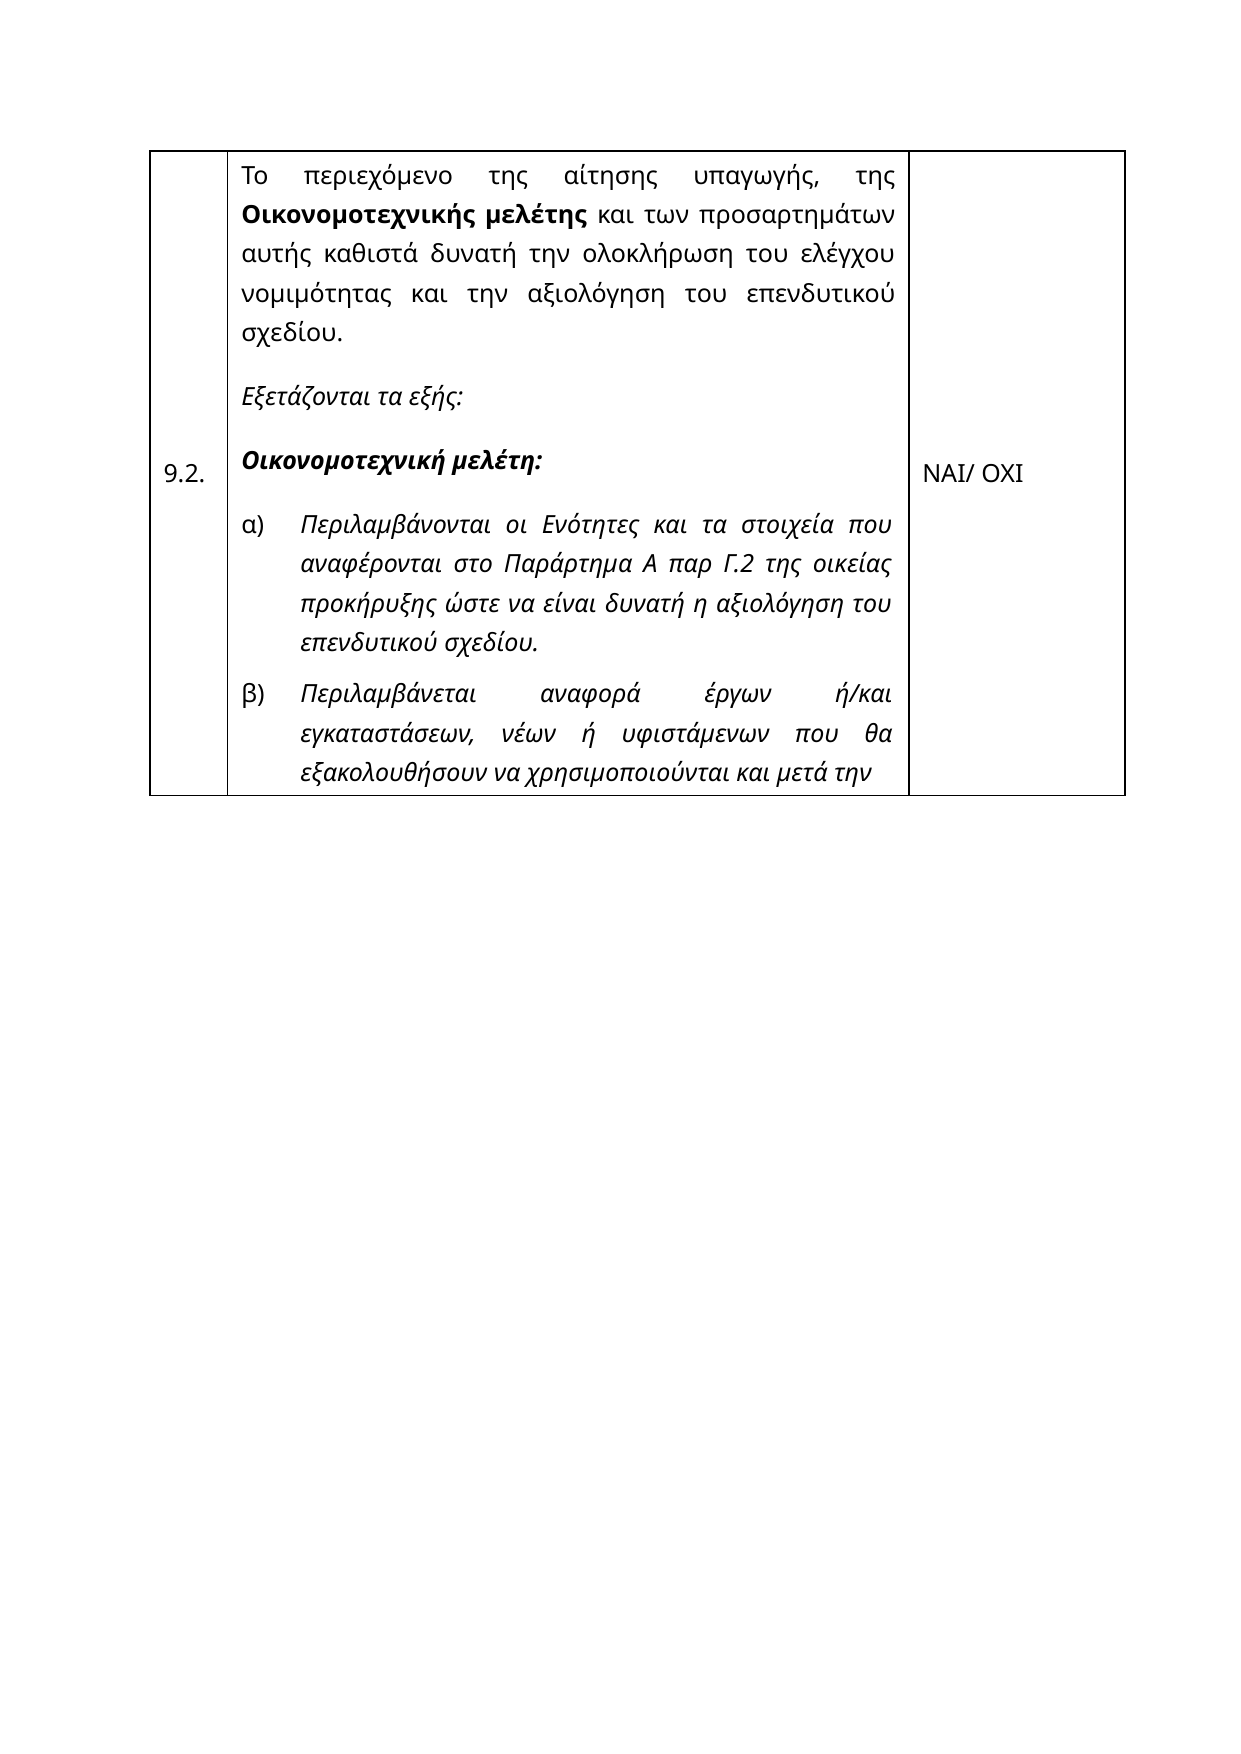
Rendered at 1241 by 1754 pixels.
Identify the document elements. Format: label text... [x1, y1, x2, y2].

table_cell ΝΑΙ/ ΟΧΙ [910, 152, 1124, 795]
table_cell 9.2. [151, 152, 227, 795]
table_cell Το περιεχόμενο της αίτησης υπαγωγής, της Οικονομοτεχνικής μελέτης και των προσαρτημάτων αυτής καθιστά δυνατή την ολοκλήρωση του ελέγχου νομιμότητας και την αξιολόγηση του επενδυτικού σχεδίου. Εξετάζονται τα εξής: Οικονομοτεχνική μελέτη: α) Περιλαμβάνονται οι Ενότητες και τα στοιχεία που αναφέρονται στο Παράρτημα Α παρ Γ.2 της οικείας προκήρυξης ώστε να είναι δυνατή η αξιολόγηση του επενδυτικού σχεδίου. β) Περιλαμβάνεται αναφορά έργων ή/και εγκαταστάσεων, νέων ή υφιστάμενων που θα εξακολουθήσουν να χρησιμοποιούνται και μετά την [228, 152, 908, 795]
